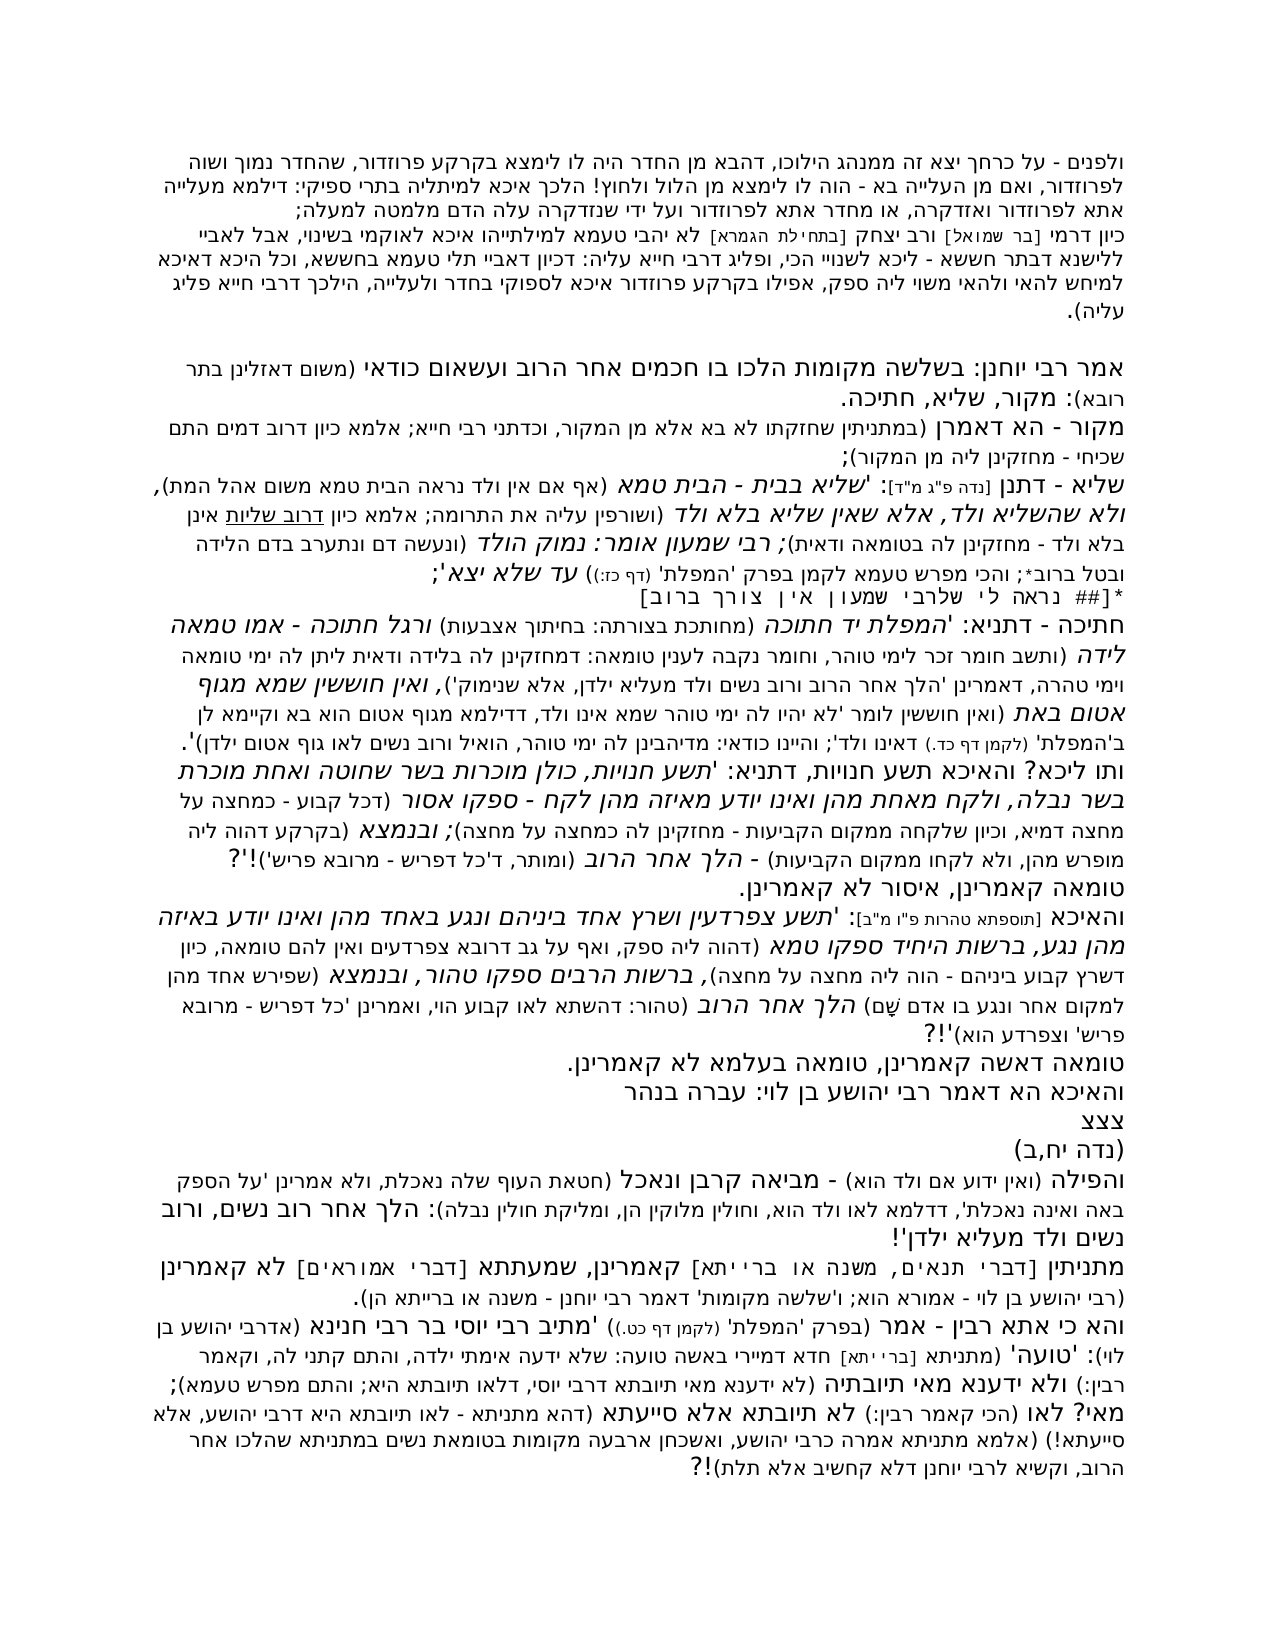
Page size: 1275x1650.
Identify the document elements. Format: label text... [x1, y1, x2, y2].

text כיון דרמי [בר שמואל] ורב יצחק [בתחילת הגמרא] לא יהבי טעמא למילתייהו איכא לאוקמי בשינוי, אבל לאביי ללישנא דבתר חששא - ליכא לשנויי הכי, ופליג דרבי חייא עליה: דכיון דאביי תלי טעמא בחששא, וכל היכא דאיכא למיחש להאי ולהאי משוי ליה ספק, אפילו בקרקע פרוזדור איכא לספוקי בחדר ולעלייה, הילכך דרבי חייא פליג עליה). [150, 223, 1125, 325]
text צצצ [150, 1106, 1125, 1136]
text והאיכא הא דאמר רבי יהושע בן לוי: עברה בנהר [150, 1077, 1125, 1106]
text טומאה קאמרינן, איסור לא קאמרינן. [150, 873, 1125, 902]
text מתניתין [דברי תנאים, משנה או ברייתא] קאמרינן, שמעתתא [דברי אמוראים] לא קאמרינן (רבי יהושע בן לוי - אמורא הוא; ו'שלשה מקומות' דאמר רבי יוחנן - משנה או ברייתא הן). [150, 1252, 1125, 1311]
text ותו ליכא? והאיכא תשע חנויות, דתניא: 'תשע חנויות, כולן מוכרות בשר שחוטה ואחת מוכרת בשר נבלה, ולקח מאחת מהן ואינו יודע מאיזה מהן לקח - ספקו אסור (דכל קבוע - כמחצה על מחצה דמיא, וכיון שלקחה ממקום הקביעות - מחזקינן לה כמחצה על מחצה); ובנמצא (בקרקע דהוה ליה מופרש מהן, ולא לקחו ממקום הקביעות) - הלך אחר הרוב (ומותר, ד'כל דפריש - מרובא פריש')!'? [150, 756, 1125, 873]
text והפילה (ואין ידוע אם ולד הוא) - מביאה קרבן ונאכל (חטאת העוף שלה נאכלת, ולא אמרינן 'על הספק באה ואינה נאכלת', דדלמא לאו ולד הוא, וחולין מלוקין הן, ומליקת חולין נבלה): הלך אחר רוב נשים, ורוב נשים ולד מעליא ילדן'! [150, 1165, 1125, 1252]
text חתיכה - דתניא: 'המפלת יד חתוכה (מחותכת בצורתה: בחיתוך אצבעות) ורגל חתוכה - אמו טמאה לידה (ותשב חומר זכר לימי טוהר, וחומר נקבה לענין טומאה: דמחזקינן לה בלידה ודאית ליתן לה ימי טומאה וימי טהרה, דאמרינן 'הלך אחר הרוב ורוב נשים ולד מעליא ילדן, אלא שנימוק'), ואין חוששין שמא מגוף אטום באת (ואין חוששין לומר 'לא יהיו לה ימי טוהר שמא אינו ולד, דדילמא מגוף אטום הוא בא וקיימא לן ב'המפלת' (לקמן דף כד.) דאינו ולד'; והיינו כודאי: מדיהבינן לה ימי טוהר, הואיל ורוב נשים לאו גוף אטום ילדן)'. [150, 611, 1125, 756]
text *[## נראה לי שלרבי שמעון אין צורך ברוב] [150, 587, 1125, 611]
text והאיכא [תוספתא טהרות פ"ו מ"ב]: 'תשע צפרדעין ושרץ אחד ביניהם ונגע באחד מהן ואינו יודע באיזה מהן נגע, ברשות היחיד ספקו טמא (דהוה ליה ספק, ואף על גב דרובא צפרדעים ואין להם טומאה, כיון דשרץ קבוע ביניהם - הוה ליה מחצה על מחצה), ברשות הרבים ספקו טהור, ובנמצא (שפירש אחד מהן למקום אחר ונגע בו אדם שָׁם) הלך אחר הרוב (טהור: דהשתא לאו קבוע הוי, ואמרינן 'כל דפריש - מרובא פריש' וצפרדע הוא)'!? [150, 902, 1125, 1048]
text אמר רבי יוחנן: בשלשה מקומות הלכו בו חכמים אחר הרוב ועשאום כודאי (משום דאזלינן בתר רובא): מקור, שליא, חתיכה. [150, 354, 1125, 412]
text ולפנים - על כרחך יצא זה ממנהג הילוכו, דהבא מן החדר היה לו לימצא בקרקע פרוזדור, שהחדר נמוך ושוה לפרוזדור, ואם מן העלייה בא - הוה לו לימצא מן הלול ולחוץ! הלכך איכא למיתליה בתרי ספיקי: דילמא מעלייה אתא לפרוזדור ואזדקרה, או מחדר אתא לפרוזדור ועל ידי שנזדקרה עלה הדם מלמטה למעלה; [150, 150, 1125, 223]
text (נדה יח,ב) [150, 1136, 1125, 1165]
text טומאה דאשה קאמרינן, טומאה בעלמא לא קאמרינן. [150, 1048, 1125, 1077]
text שליא - דתנן [נדה פ"ג מ"ד]: 'שליא בבית - הבית טמא (אף אם אין ולד נראה הבית טמא משום אהל המת), ולא שהשליא ולד, אלא שאין שליא בלא ולד (ושורפין עליה את התרומה; אלמא כיון דרוב שליות אינן בלא ולד - מחזקינן לה בטומאה ודאית); רבי שמעון אומר: נמוק הולד (ונעשה דם ונתערב בדם הלידה ובטל ברוב*; והכי מפרש טעמא לקמן בפרק 'המפלת' (דף כז:)) עד שלא יצא'; [150, 470, 1125, 587]
text מקור - הא דאמרן (במתניתין שחזקתו לא בא אלא מן המקור, וכדתני רבי חייא; אלמא כיון דרוב דמים התם שכיחי - מחזקינן ליה מן המקור); [150, 412, 1125, 470]
text והא כי אתא רבין - אמר (בפרק 'המפלת' (לקמן דף כט.)) 'מתיב רבי יוסי בר רבי חנינא (אדרבי יהושע בן לוי): 'טועה' (מתניתא [ברייתא] חדא דמיירי באשה טועה: שלא ידעה אימתי ילדה, והתם קתני לה, וקאמר רבין:) ולא ידענא מאי תיובתיה (לא ידענא מאי תיובתא דרבי יוסי, דלאו תיובתא היא; והתם מפרש טעמא); מאי? לאו (הכי קאמר רבין:) לא תיובתא אלא סייעתא (דהא מתניתא - לאו תיובתא היא דרבי יהושע, אלא סייעתא!) (אלמא מתניתא אמרה כרבי יהושע, ואשכחן ארבעה מקומות בטומאת נשים במתניתא שהלכו אחר הרוב, וקשיא לרבי יוחנן דלא קחשיב אלא תלת)!? [150, 1311, 1125, 1481]
